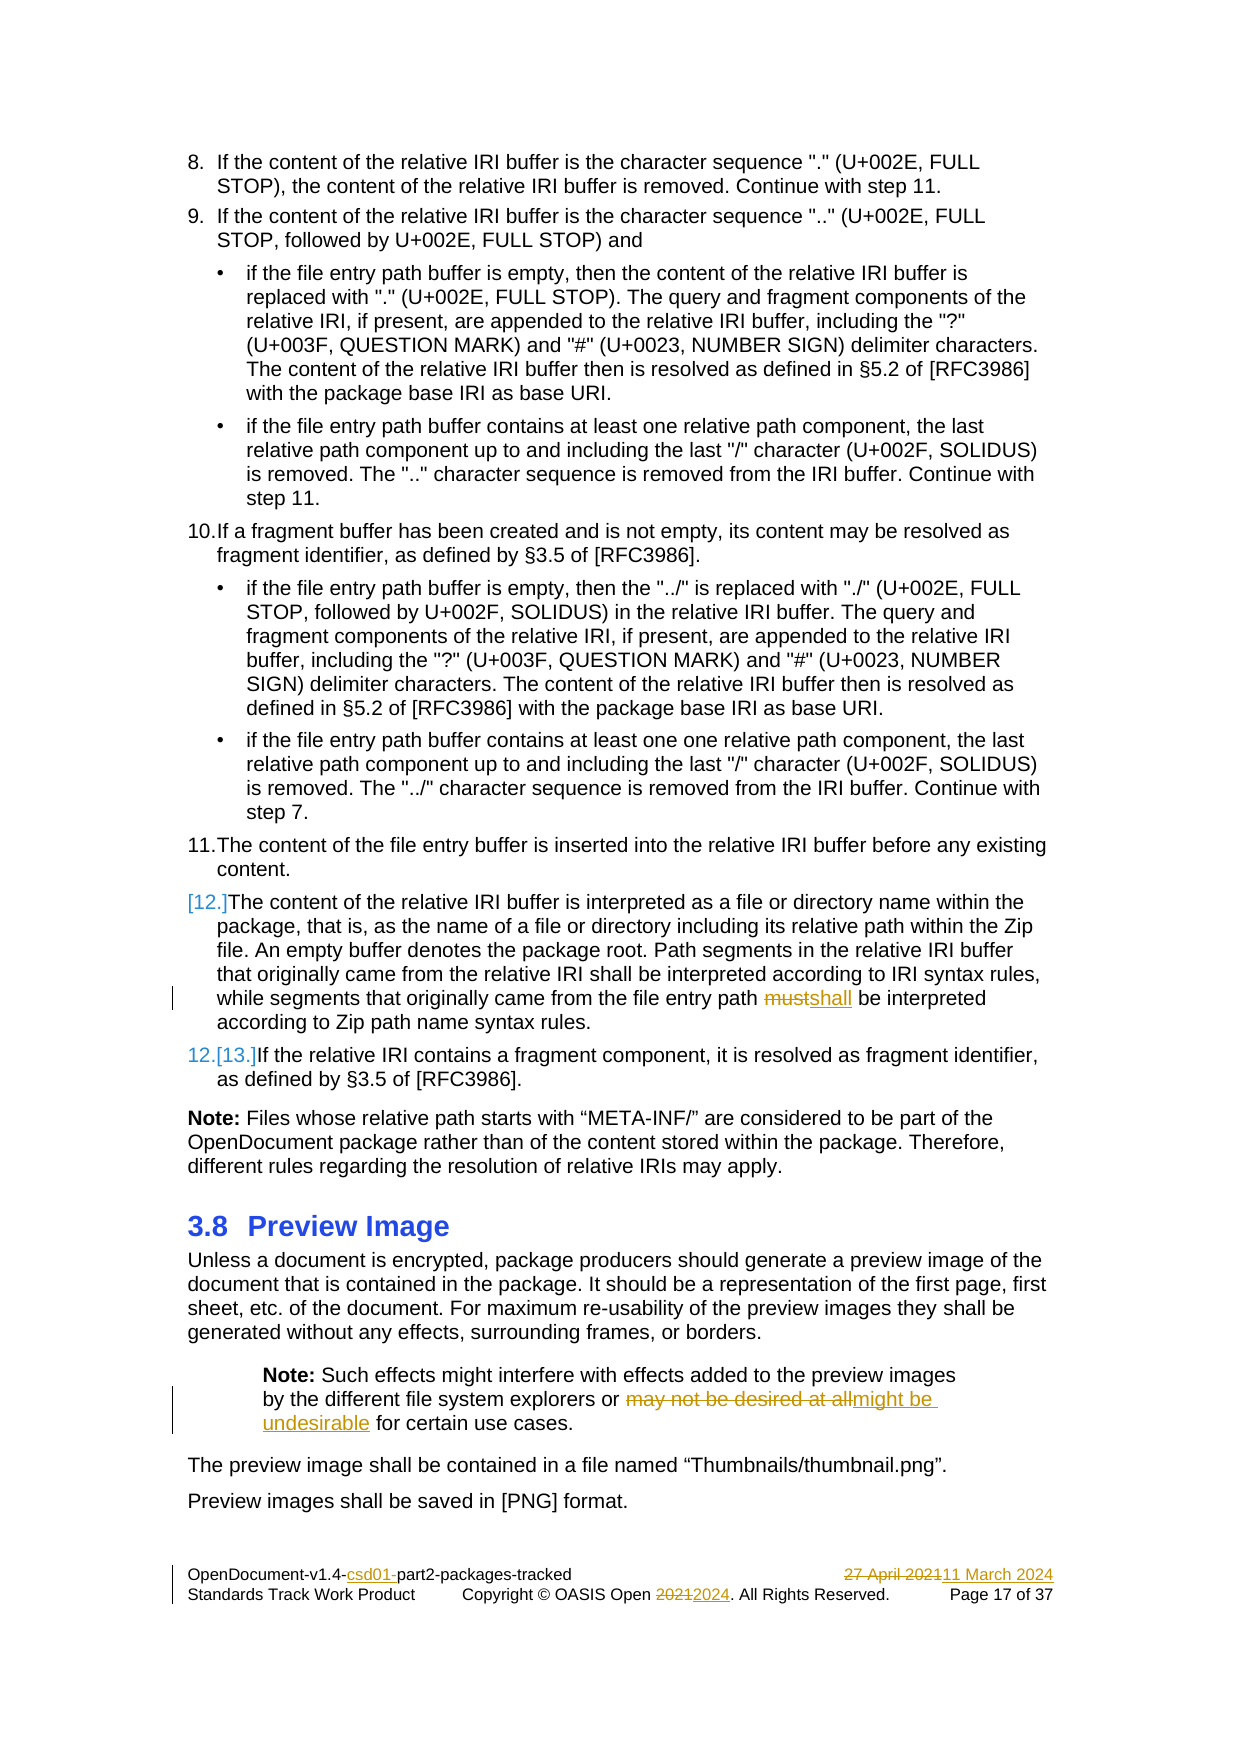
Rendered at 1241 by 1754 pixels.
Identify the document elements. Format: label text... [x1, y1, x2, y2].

text The preview image shall be contained in a file named “Thumbnails/thumbnail.png”. [187, 1453, 1053, 1477]
list if the file entry path buffer contains at least one relative path component, the last relative path component up to and including the last "/" character (U+002F, SOLIDUS) is removed. The ".." character sequence is removed from the IRI buffer. Continue with step 11. [217, 414, 1053, 509]
text Preview images shall be saved in [PNG] format. [187, 1489, 1053, 1513]
subtitle Preview Image [187, 1208, 1053, 1242]
text Unless a document is encrypted, package producers should generate a preview image of the document that is contained in the package. It should be a representation of the first page, first sheet, etc. of the document. For maximum re-usability of the preview images they shall be generated without any effects, surrounding frames, or borders. [187, 1248, 1053, 1344]
list If the relative IRI contains a fragment component, it is resolved as fragment identifier, as defined by §3.5 of [RFC3986]. [187, 1043, 1053, 1091]
list If a fragment buffer has been created and is not empty, its content may be resolved as fragment identifier, as defined by §3.5 of [RFC3986]. [187, 518, 1053, 566]
list if the file entry path buffer contains at least one one relative path component, the last relative path component up to and including the last "/" character (U+002F, SOLIDUS) is removed. The "../" character sequence is removed from the IRI buffer. Continue with step 7. [217, 728, 1053, 824]
list The content of the file entry buffer is inserted into the relative IRI buffer before any existing content. [187, 833, 1053, 881]
text Note: Such effects might interfere with effects added to the preview images by the different file system explorers or might be undesirable for certain use cases. [262, 1362, 978, 1434]
list The content of the relative IRI buffer is interpreted as a file or directory name within the package, that is, as the name of a file or directory including its relative path within the Zip file. An empty buffer denotes the package root. Path segments in the relative IRI buffer that originally came from the relative IRI shall be interpreted according to IRI syntax rules, while segments that originally came from the file entry path shall be interpreted according to Zip path name syntax rules. [187, 890, 1053, 1034]
list if the file entry path buffer is empty, then the "../" is replaced with "./" (U+002E, FULL STOP, followed by U+002F, SOLIDUS) in the relative IRI buffer. The query and fragment components of the relative IRI, if present, are appended to the relative IRI buffer, including the "?" (U+003F, QUESTION MARK) and "#" (U+0023, NUMBER SIGN) delimiter characters. The content of the relative IRI buffer then is resolved as defined in §5.2 of [RFC3986] with the package base IRI as base URI. [217, 575, 1053, 719]
text Note: Files whose relative path starts with “META-INF/” are considered to be part of the OpenDocument package rather than of the content stored within the package. Therefore, different rules regarding the resolution of relative IRIs may apply. [187, 1106, 1053, 1177]
list if the file entry path buffer is empty, then the content of the relative IRI buffer is replaced with "." (U+002E, FULL STOP). The query and fragment components of the relative IRI, if present, are appended to the relative IRI buffer, including the "?" (U+003F, QUESTION MARK) and "#" (U+0023, NUMBER SIGN) delimiter characters. The content of the relative IRI buffer then is resolved as defined in §5.2 of [RFC3986] with the package base IRI as base URI. [217, 261, 1053, 405]
list If the content of the relative IRI buffer is the character sequence ".." (U+002E, FULL STOP, followed by U+002E, FULL STOP) and [187, 204, 1053, 252]
list If the content of the relative IRI buffer is the character sequence "." (U+002E, FULL STOP), the content of the relative IRI buffer is removed. Continue with step 11. [187, 150, 1053, 198]
